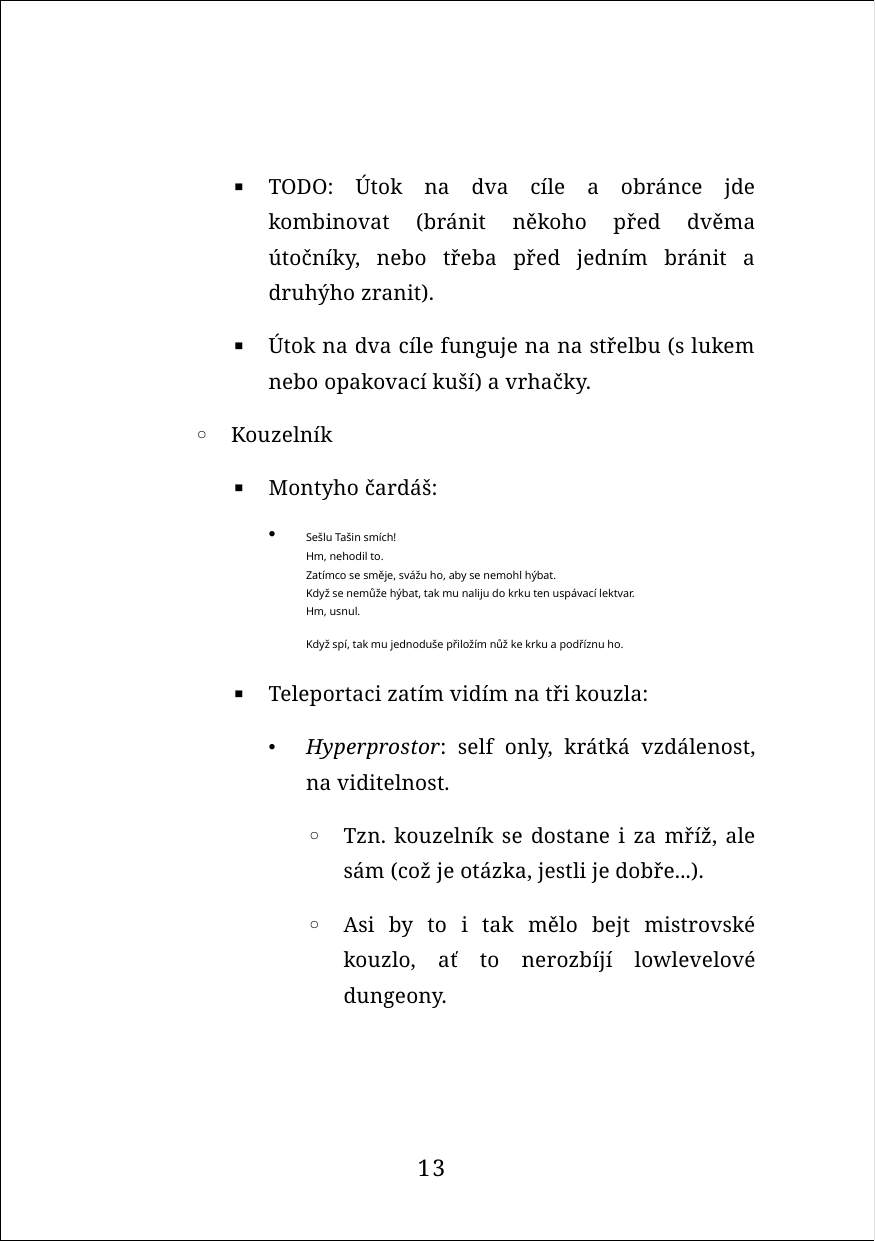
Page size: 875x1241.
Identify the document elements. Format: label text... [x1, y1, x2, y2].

list Teleportaci zatím vidím na tři kouzla: [231, 679, 756, 707]
list Tzn. kouzelník se dostane i za mříž, ale sám (což je otázka, jestli je dobře...). [306, 821, 756, 885]
list Asi by to i tak mělo bejt mistrovské kouzlo, ať to nerozbíjí lowlevelové dungeony. [306, 910, 756, 1009]
list Montyho čardáš: [231, 473, 756, 502]
list TODO: Útok na dva cíle a obránce jde kombinovat (bránit někoho před dvěma útočníky, nebo třeba před jedním bránit a druhýho zranit). [231, 172, 756, 307]
list Hyperprostor: self only, krátká vzdálenost, na viditelnost. [268, 732, 756, 796]
list Kouzelník [193, 420, 756, 449]
list Sešlu Tašin smích! Hm, nehodil to. Zatímco se směje, svážu ho, aby se nemohl hýbat. Když se nemůže hýbat, tak mu naliju do krku ten uspávací lektvar. Hm, usnul. Když spí, tak mu jednoduše přiložím nůž ke krku a podříznu ho. [268, 527, 756, 654]
list Útok na dva cíle funguje na na střelbu (s lukem nebo opakovací kuší) a vrhačky. [231, 332, 756, 396]
